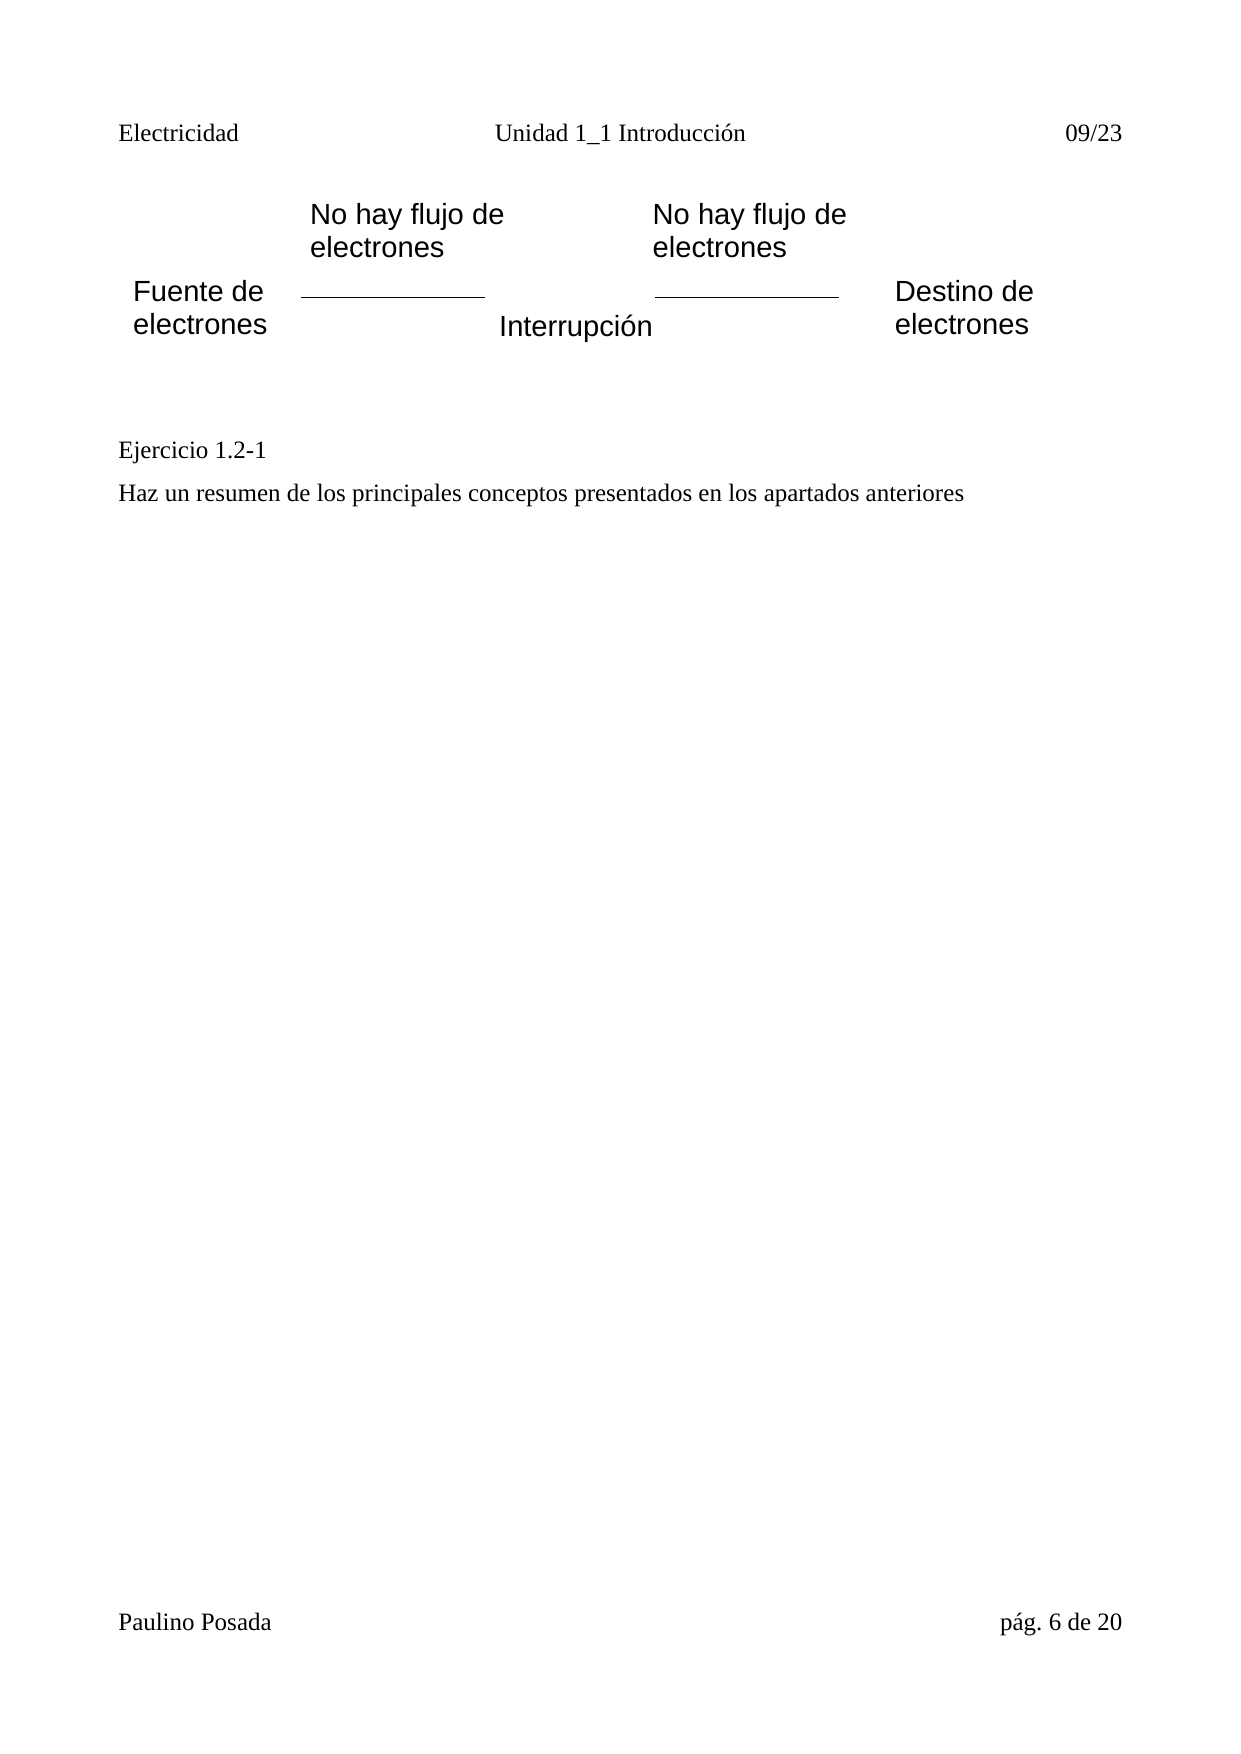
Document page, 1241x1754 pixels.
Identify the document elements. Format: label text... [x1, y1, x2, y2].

text Ejercicio 1.2-1 [118, 435, 1122, 464]
text Haz un resumen de los principales conceptos presentados en los apartados anteriores [118, 478, 1122, 507]
